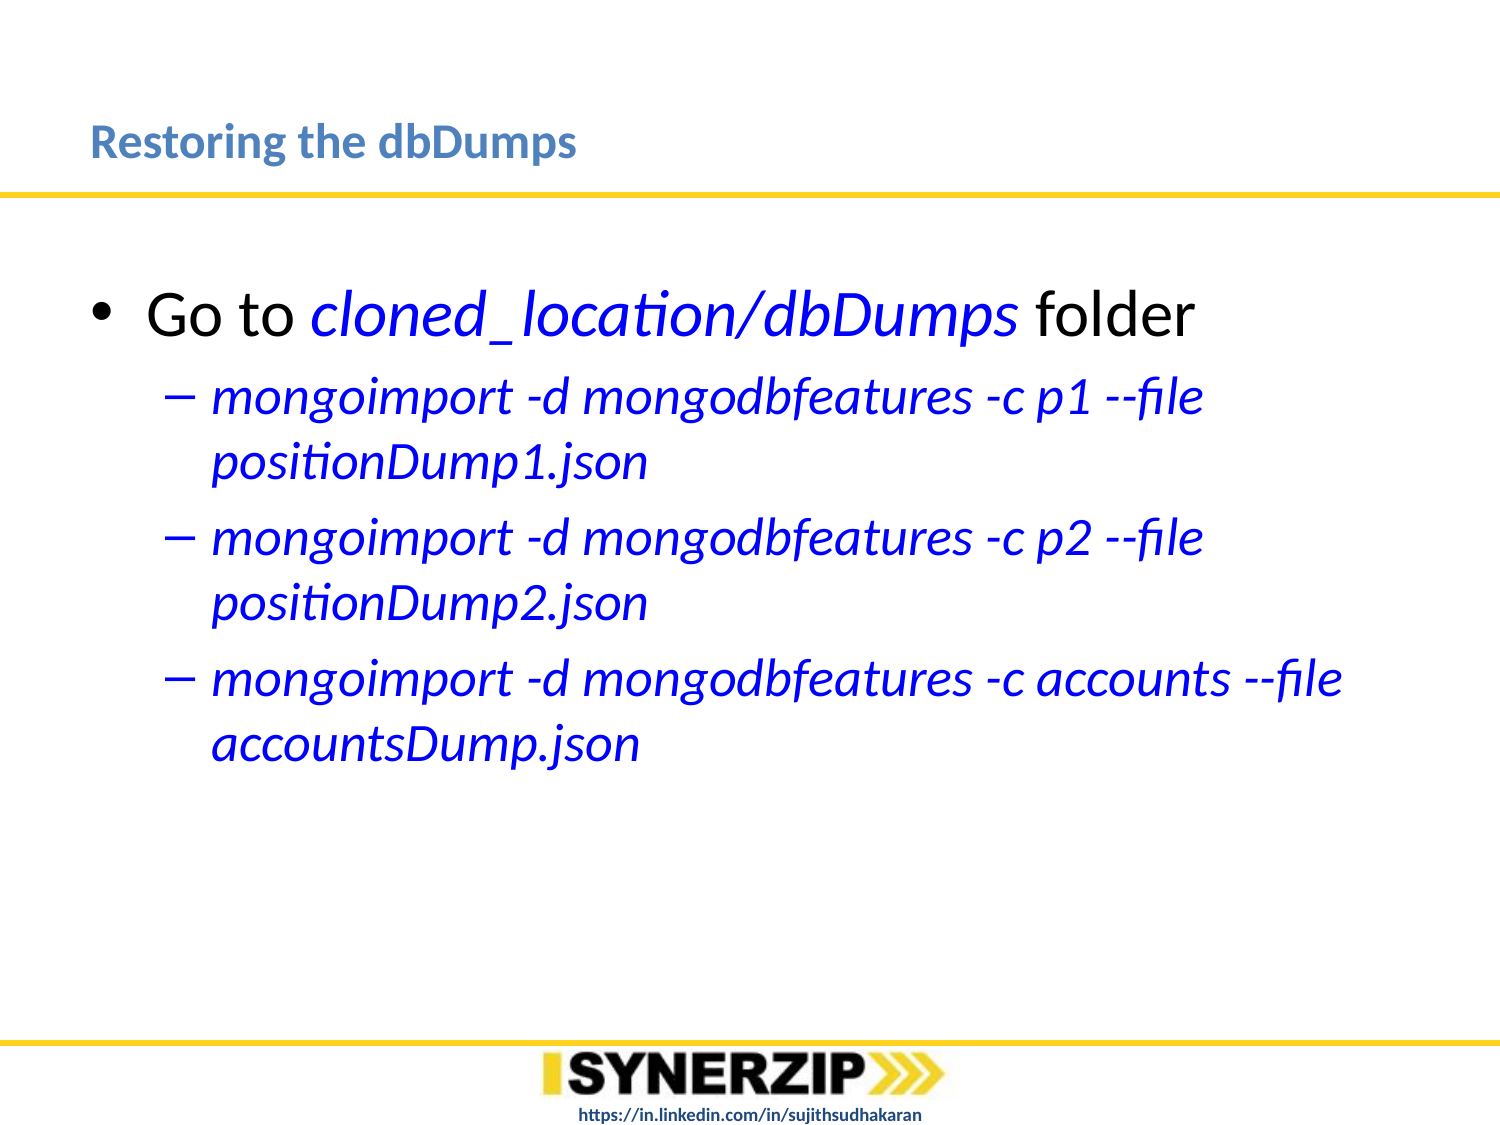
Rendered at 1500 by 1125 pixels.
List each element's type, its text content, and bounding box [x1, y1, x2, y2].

picture [539, 1049, 961, 1090]
footer https://in.linkedin.com/in/sujithsudhakaran [500, 1090, 1000, 1125]
title Restoring the dbDumps [75, 45, 1425, 233]
list Go to cloned_location/dbDumps folder mongoimport -d mongodbfeatures -c p1 --file positionDump1.json mongoimport -d mongodbfeatures -c p2 --file positionDump2.json mongoimport -d mongodbfeatures -c accounts --file accountsDump.json [75, 262, 1425, 1005]
